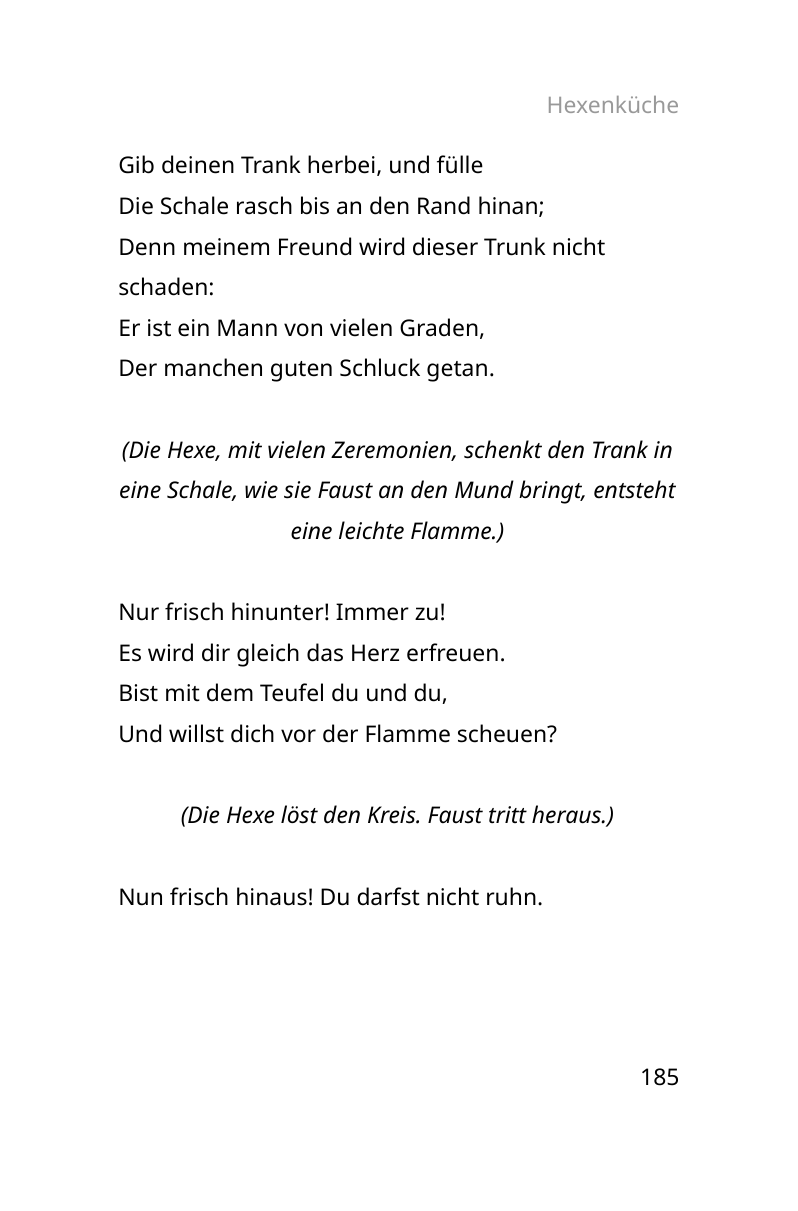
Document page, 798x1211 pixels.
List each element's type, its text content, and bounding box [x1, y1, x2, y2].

text Nun frisch hinaus! Du darfst nicht ruhn. [118, 852, 679, 912]
text (Die Hexe löst den Kreis. Faust tritt heraus.) [118, 776, 679, 831]
text (Die Hexe, mit vielen Zeremonien, schenkt den Trank in eine Schale, wie sie Faust an den Mund bringt, entsteht eine leichte Flamme.) [118, 411, 679, 546]
text Nur frisch hinunter! Immer zu! Es wird dir gleich das Herz erfreuen. Bist mit dem Teufel du und du, Und willst dich vor der Flamme scheuen? [118, 567, 679, 749]
text Gib deinen Trank herbei, und fülle Die Schale rasch bis an den Rand hinan; Denn meinem Freund wird dieser Trunk nicht schaden: Er ist ein Mann von vielen Graden, Der manchen guten Schluck getan. [118, 149, 679, 384]
